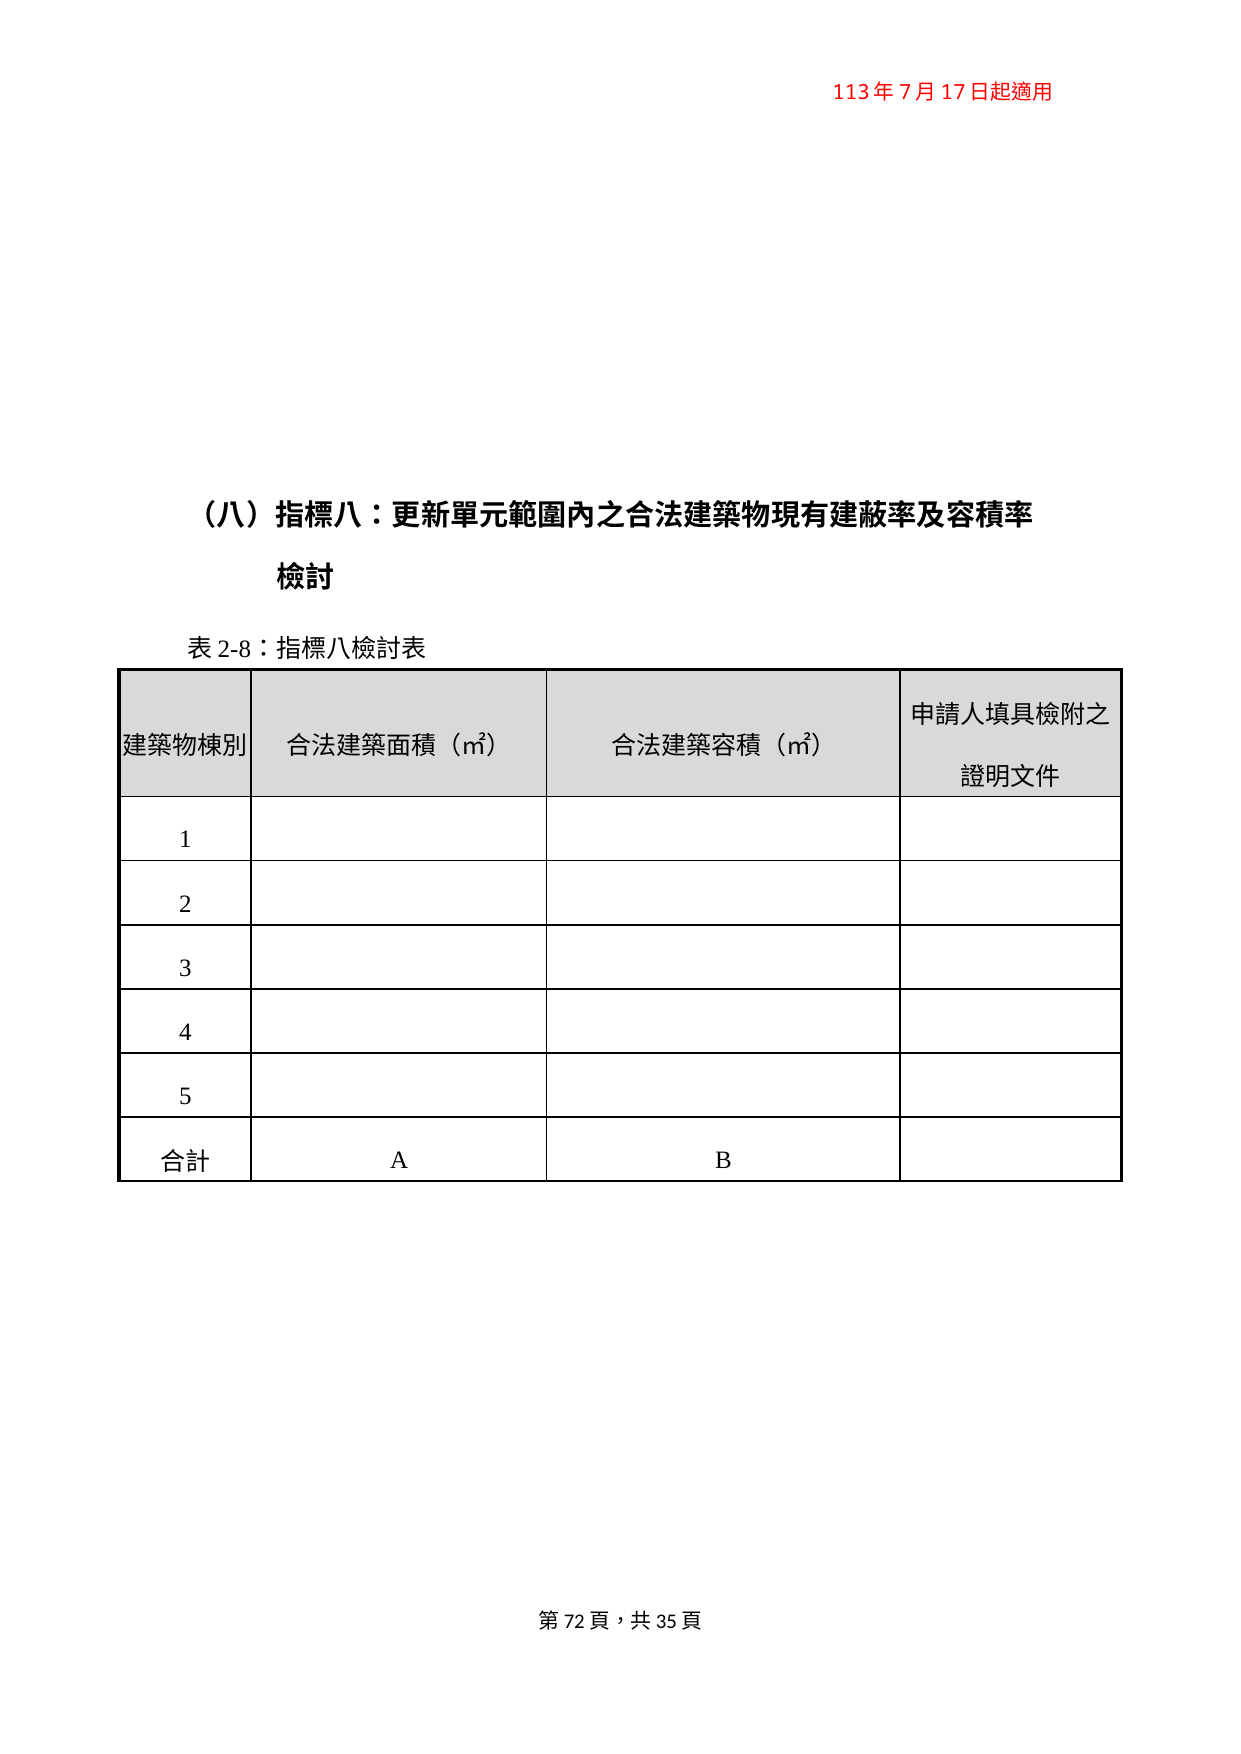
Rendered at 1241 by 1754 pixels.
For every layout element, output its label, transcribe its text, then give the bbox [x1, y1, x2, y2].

table_cell 3 [121, 926, 250, 988]
table_cell [252, 990, 546, 1052]
table_cell 1 [121, 797, 250, 860]
table_cell [547, 926, 899, 988]
table_cell [901, 797, 1120, 860]
table_cell 2 [121, 861, 250, 924]
text （八）指標八：更新單元範圍內之合法建築物現有建蔽率及容積率檢討 [187, 471, 1053, 596]
table_cell [547, 797, 899, 860]
table_cell [901, 926, 1120, 988]
table_header 合法建築容積（㎡） [547, 671, 899, 796]
table_header 申請人填具檢附之證明文件 [901, 671, 1120, 796]
table_cell [547, 1054, 899, 1116]
table_cell [252, 861, 546, 924]
table_cell [901, 990, 1120, 1052]
table_header 建築物棟別 [121, 671, 250, 796]
table_cell [547, 990, 899, 1052]
table_cell [901, 1054, 1120, 1116]
table_cell A [252, 1118, 546, 1180]
table_cell B [547, 1118, 899, 1180]
table_cell [252, 1054, 546, 1116]
table_cell 合計 [121, 1118, 250, 1180]
table_cell [252, 926, 546, 988]
table_cell [252, 797, 546, 860]
table_cell 5 [121, 1054, 250, 1116]
table_cell [901, 861, 1120, 924]
table_cell [547, 861, 899, 924]
table_cell 4 [121, 990, 250, 1052]
text 表2-8：指標八檢討表 [187, 605, 1053, 668]
table_cell [901, 1118, 1120, 1180]
table_header 合法建築面積（㎡） [252, 671, 546, 796]
